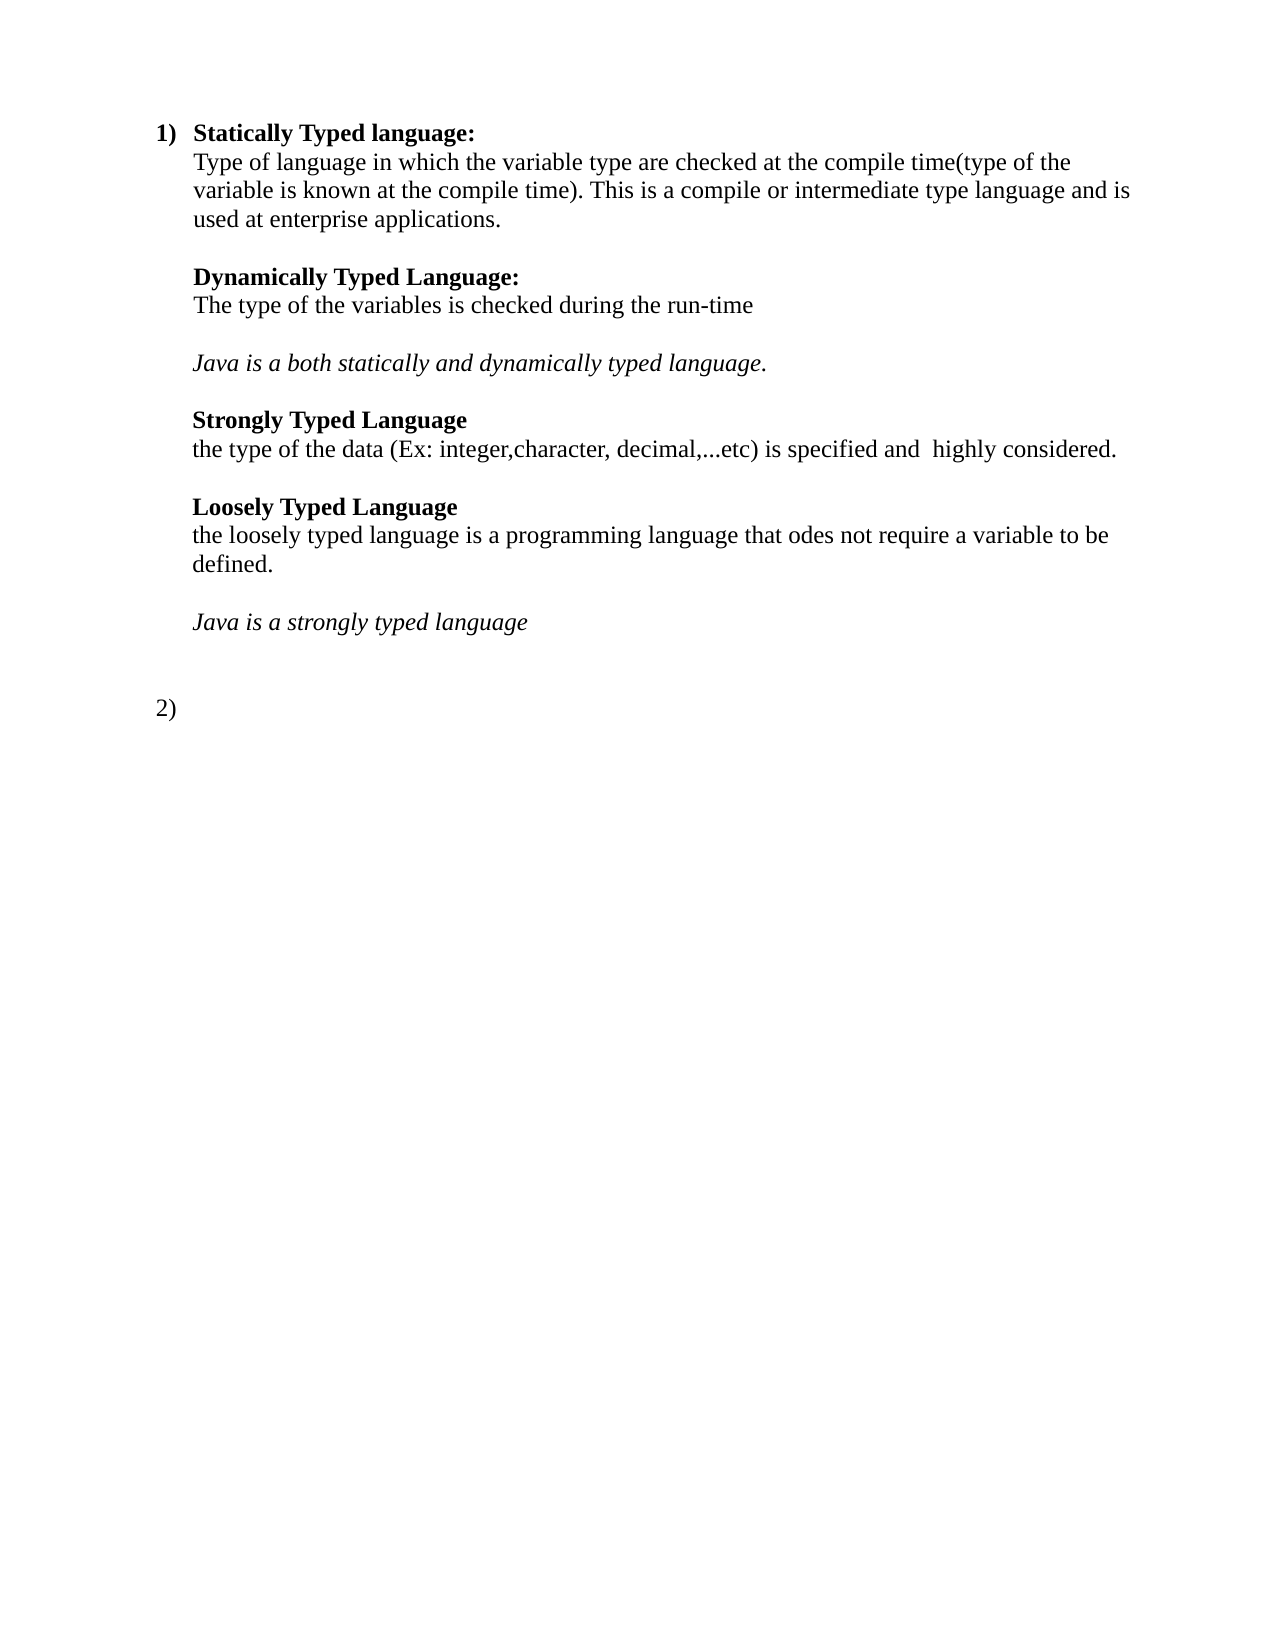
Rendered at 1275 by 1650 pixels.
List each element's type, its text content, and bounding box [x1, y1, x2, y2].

text the loosely typed language is a programming language that odes not require a variable to be defined. [118, 521, 1157, 578]
text Loosely Typed Language [118, 492, 1157, 521]
text Strongly Typed Language [118, 406, 1157, 434]
text Java is a strongly typed language [118, 607, 1157, 636]
list Dynamically Typed Language: [156, 262, 1157, 291]
text Java is a both statically and dynamically typed language. [118, 348, 1157, 377]
list Type of language in which the variable type are checked at the compile time(type of the variable is known at the compile time). This is a compile or intermediate type language and is used at enterprise applications. [156, 147, 1157, 233]
list Statically Typed language: [156, 118, 1157, 147]
list The type of the variables is checked during the run-time [156, 291, 1157, 319]
text the type of the data (Ex: integer,character, decimal,...etc) is specified and highly considered. [118, 434, 1157, 463]
